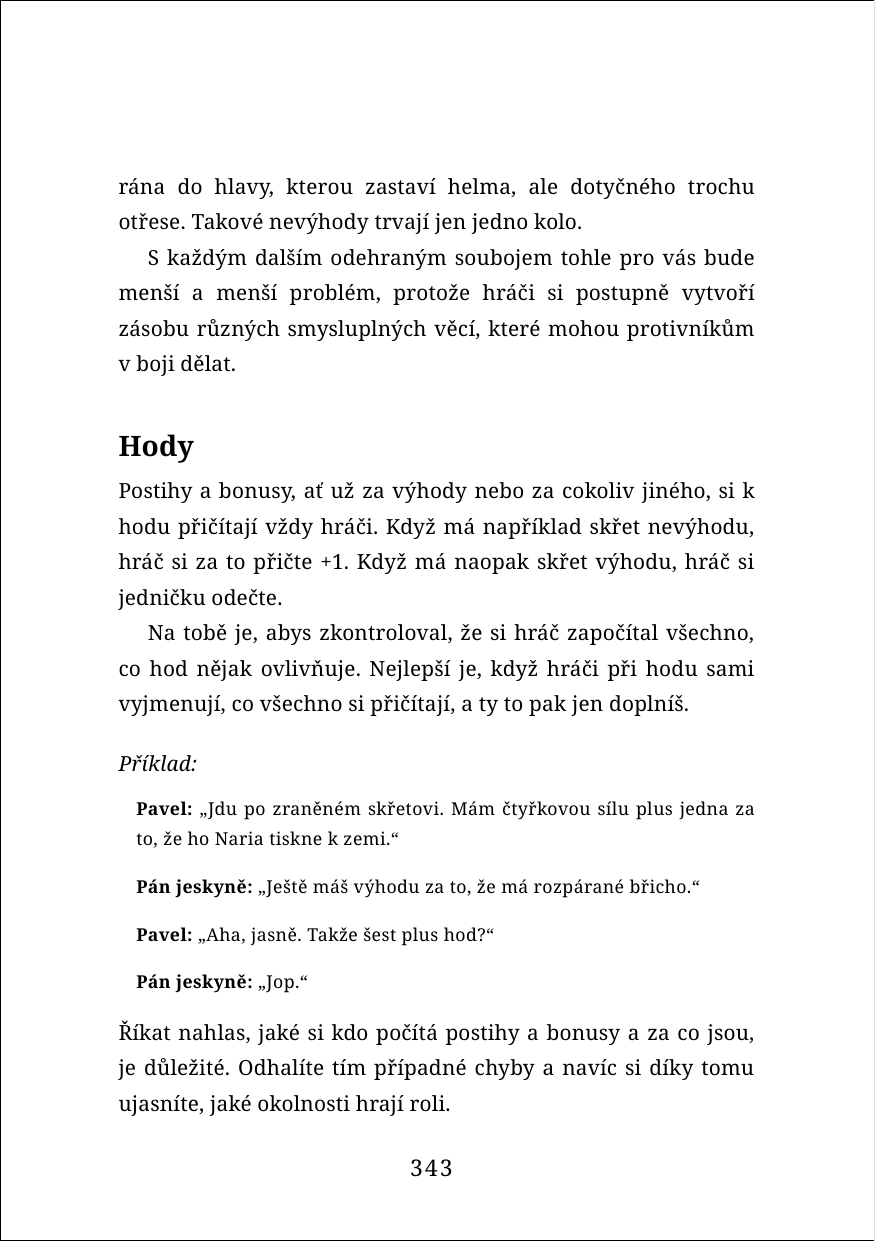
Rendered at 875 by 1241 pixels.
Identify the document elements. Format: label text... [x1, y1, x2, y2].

text Pán jeskyně: „Ještě máš výhodu za to, že má rozpárané břicho.“ [136, 874, 756, 898]
text Postihy a bonusy, ať už za výhody nebo za cokoliv jiného, si k hodu přičítají vždy hráči. Když má například skřet nevýhodu, hráč si za to přičte +1. Když má naopak skřet výhodu, hráč si jedničku odečte. Na tobě je, abys zkontroloval, že si hráč započítal všechno, co hod nějak ovlivňuje. Nejlepší je, když hráči při hodu sami vyjmenují, co všechno si přičítají, a ty to pak jen doplníš. [118, 476, 756, 718]
text Pán jeskyně: „Jop.“ [136, 970, 756, 994]
text Příklad: [118, 749, 756, 777]
text Pavel: „Jdu po zraněném skřetovi. Mám čtyřkovou sílu plus jedna za to, že ho Naria tiskne k zemi.“ [136, 796, 756, 850]
subtitle Hody [118, 426, 756, 464]
text rána do hlavy, kterou zastaví helma, ale dotyčného trochu otřese. Takové nevýhody trvají jen jedno kolo. S každým dalším odehraným soubojem tohle pro vás bude menší a menší problém, protože hráči si postupně vytvoří zásobu různých smysluplných věcí, které mohou protivníkům v boji dělat. [118, 172, 756, 378]
text Pavel: „Aha, jasně. Takže šest plus hod?“ [136, 922, 756, 946]
text Říkat nahlas, jaké si kdo počítá postihy a bonusy a za co jsou, je důležité. Odhalíte tím případné chyby a navíc si díky tomu ujasníte, jaké okolnosti hrají roli. [118, 1018, 756, 1117]
